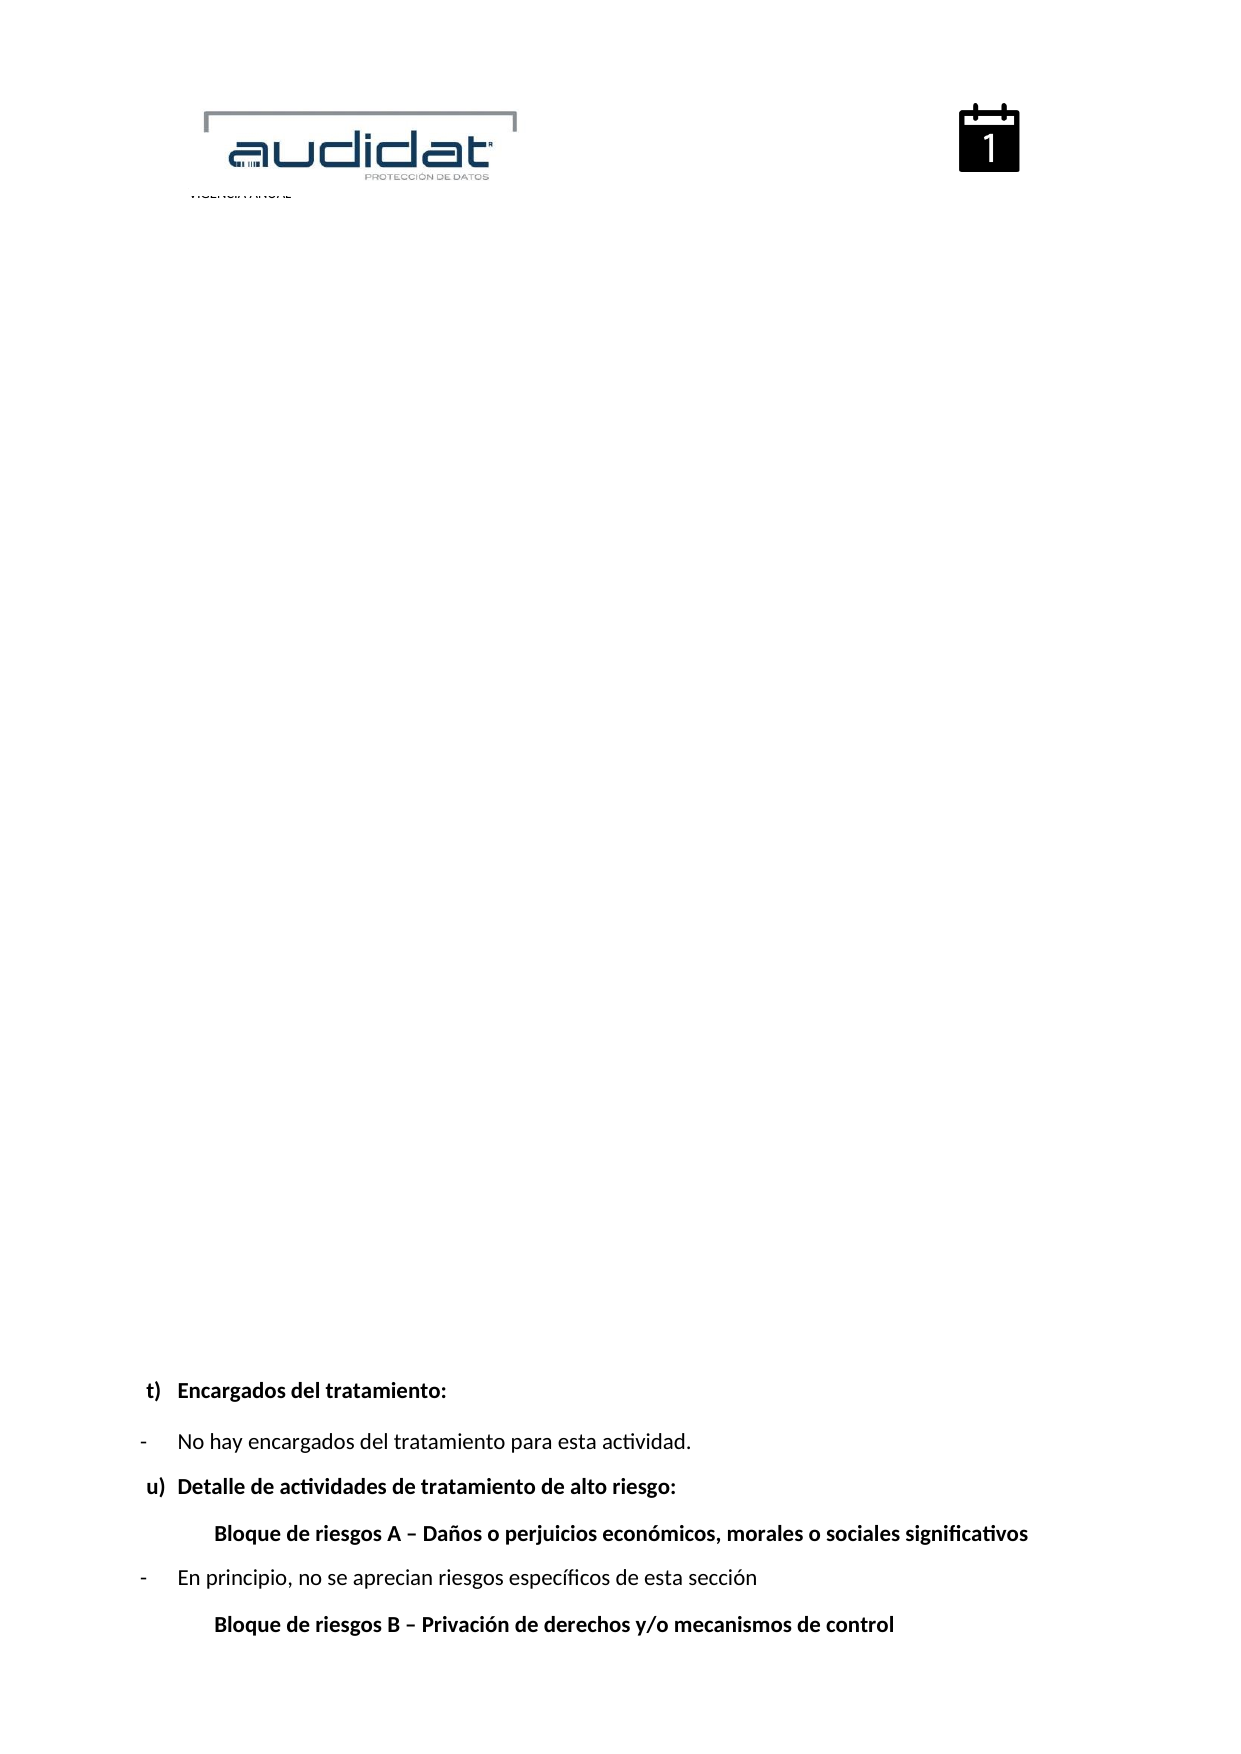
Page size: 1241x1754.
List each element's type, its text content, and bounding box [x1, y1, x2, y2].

list En principio, no se aprecian riesgos específicos de esta sección [140, 1563, 1064, 1591]
text Bloque de riesgos B – Privación de derechos y/o mecanismos de control [214, 1610, 1064, 1638]
text Bloque de riesgos A – Daños o perjuicios económicos, morales o sociales significativos [214, 1519, 1064, 1547]
list Detalle de actividades de tratamiento de alto riesgo: [146, 1472, 1064, 1501]
list Encargados del tratamiento: [146, 1376, 1064, 1404]
list No hay encargados del tratamiento para esta actividad. [140, 1426, 1064, 1455]
